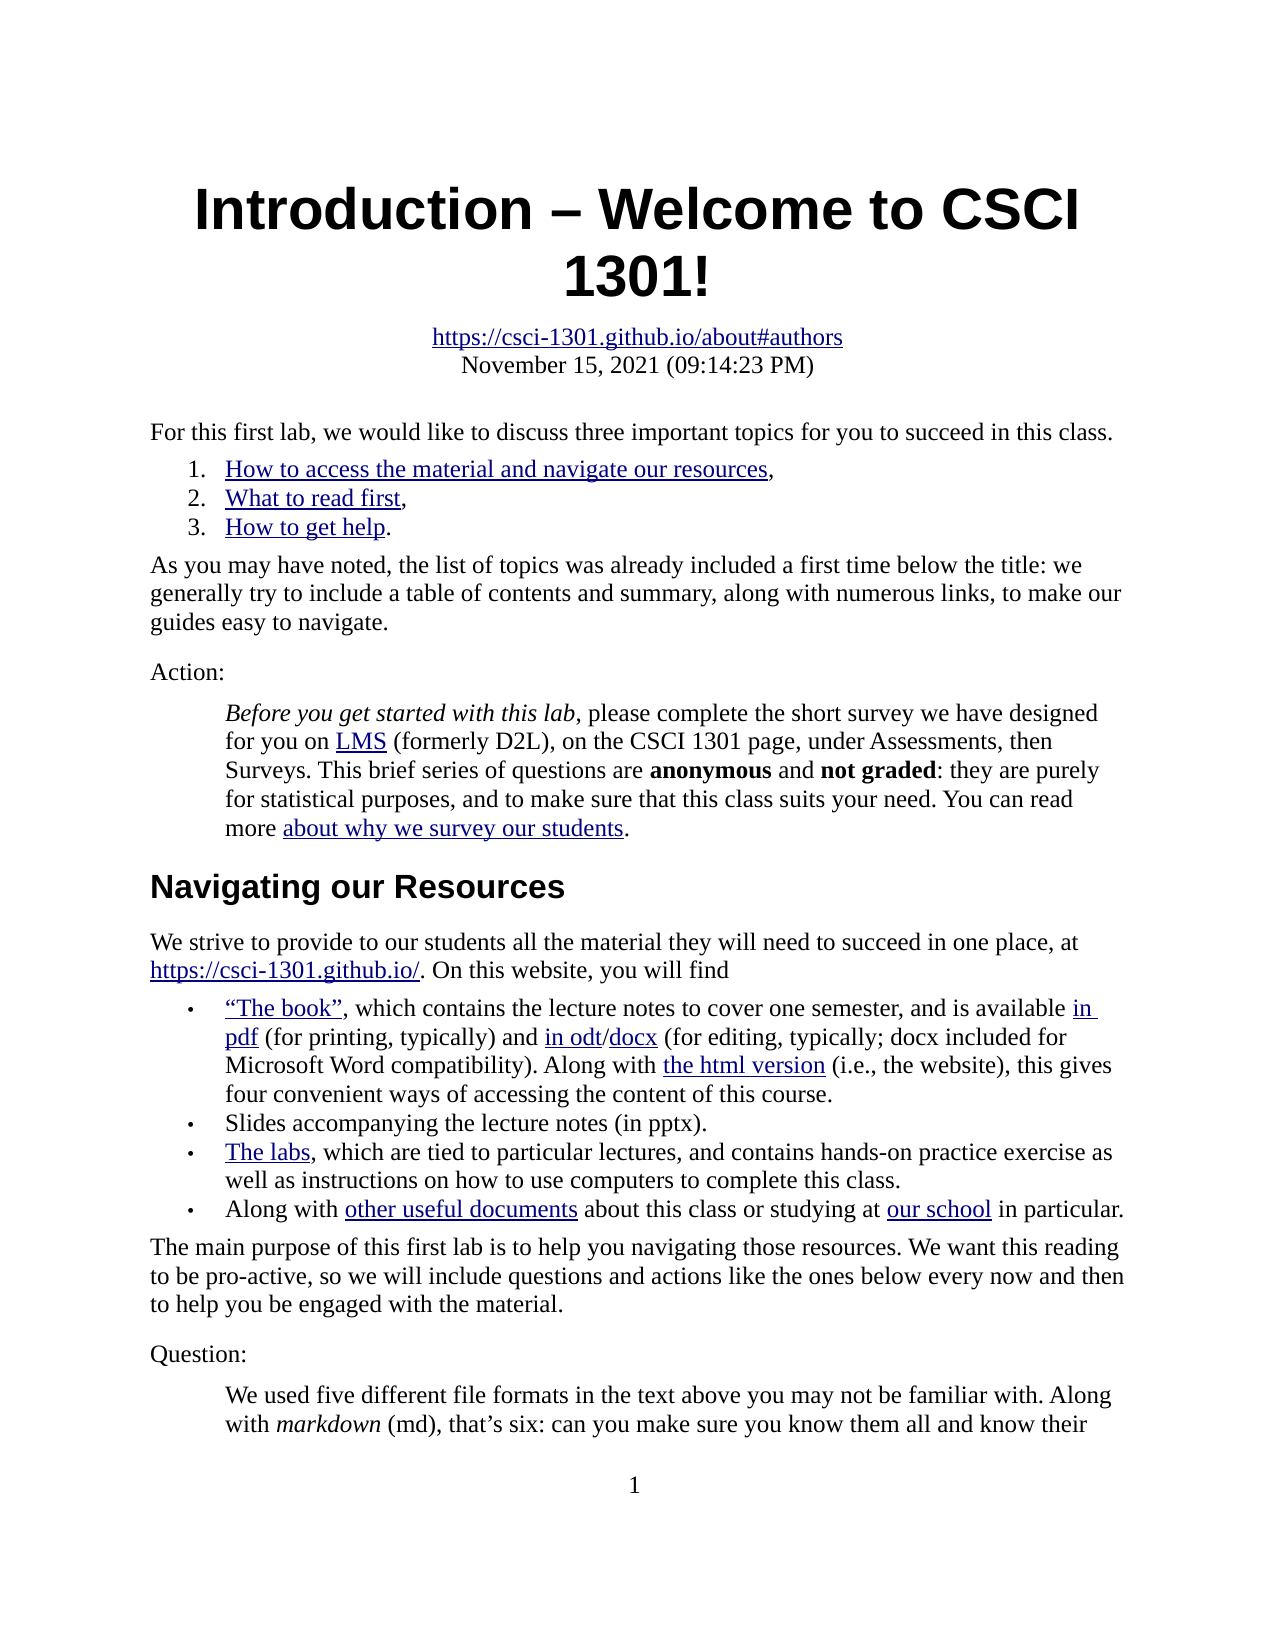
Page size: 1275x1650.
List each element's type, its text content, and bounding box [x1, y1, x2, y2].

text We strive to provide to our students all the material they will need to succeed in one place, at https://csci-1301.github.io/. On this website, you will find [150, 927, 1125, 984]
list The labs, which are tied to particular lectures, and contains hands-on practice exercise as well as instructions on how to use computers to complete this class. [187, 1137, 1125, 1194]
list Along with other useful documents about this class or studying at our school in particular. [187, 1194, 1125, 1223]
text The main purpose of this first lab is to help you navigating those resources. We want this reading to be pro-active, so we will include questions and actions like the ones below every now and then to help you be engaged with the material. [150, 1232, 1125, 1318]
text Action: [150, 657, 1125, 686]
text For this first lab, we would like to discuss three important topics for you to succeed in this class. [150, 417, 1125, 446]
text Question: [150, 1339, 1125, 1368]
text November 15, 2021 (09:14:23 PM) [150, 350, 1125, 379]
title Introduction – Welcome to CSCI 1301! [150, 175, 1125, 309]
text We used five different file formats in the text above you may not be familiar with. Along with markdown (md), that’s six: can you make sure you know them all and know their [225, 1380, 1125, 1437]
list Slides accompanying the lecture notes (in pptx). [187, 1108, 1125, 1137]
list “The book”, which contains the lecture notes to cover one semester, and is available in pdf (for printing, typically) and in odt/docx (for editing, typically; docx included for Microsoft Word compatibility). Along with the html version (i.e., the website), this gives four convenient ways of accessing the content of this course. [187, 993, 1125, 1108]
text Before you get started with this lab, please complete the short survey we have designed for you on LMS (formerly D2L), on the CSCI 1301 page, under Assessments, then Surveys. This brief series of questions are anonymous and not graded: they are purely for statistical purposes, and to make sure that this class suits your need. You can read more about why we survey our students. [225, 698, 1125, 841]
subtitle Navigating our Resources [150, 866, 1125, 905]
list What to read first, [187, 483, 1125, 512]
text As you may have noted, the list of topics was already included a first time below the title: we generally try to include a table of contents and summary, along with numerous links, to make our guides easy to navigate. [150, 550, 1125, 636]
text https://csci-1301.github.io/about#authors [150, 322, 1125, 350]
list How to get help. [187, 512, 1125, 541]
list How to access the material and navigate our resources, [187, 454, 1125, 483]
